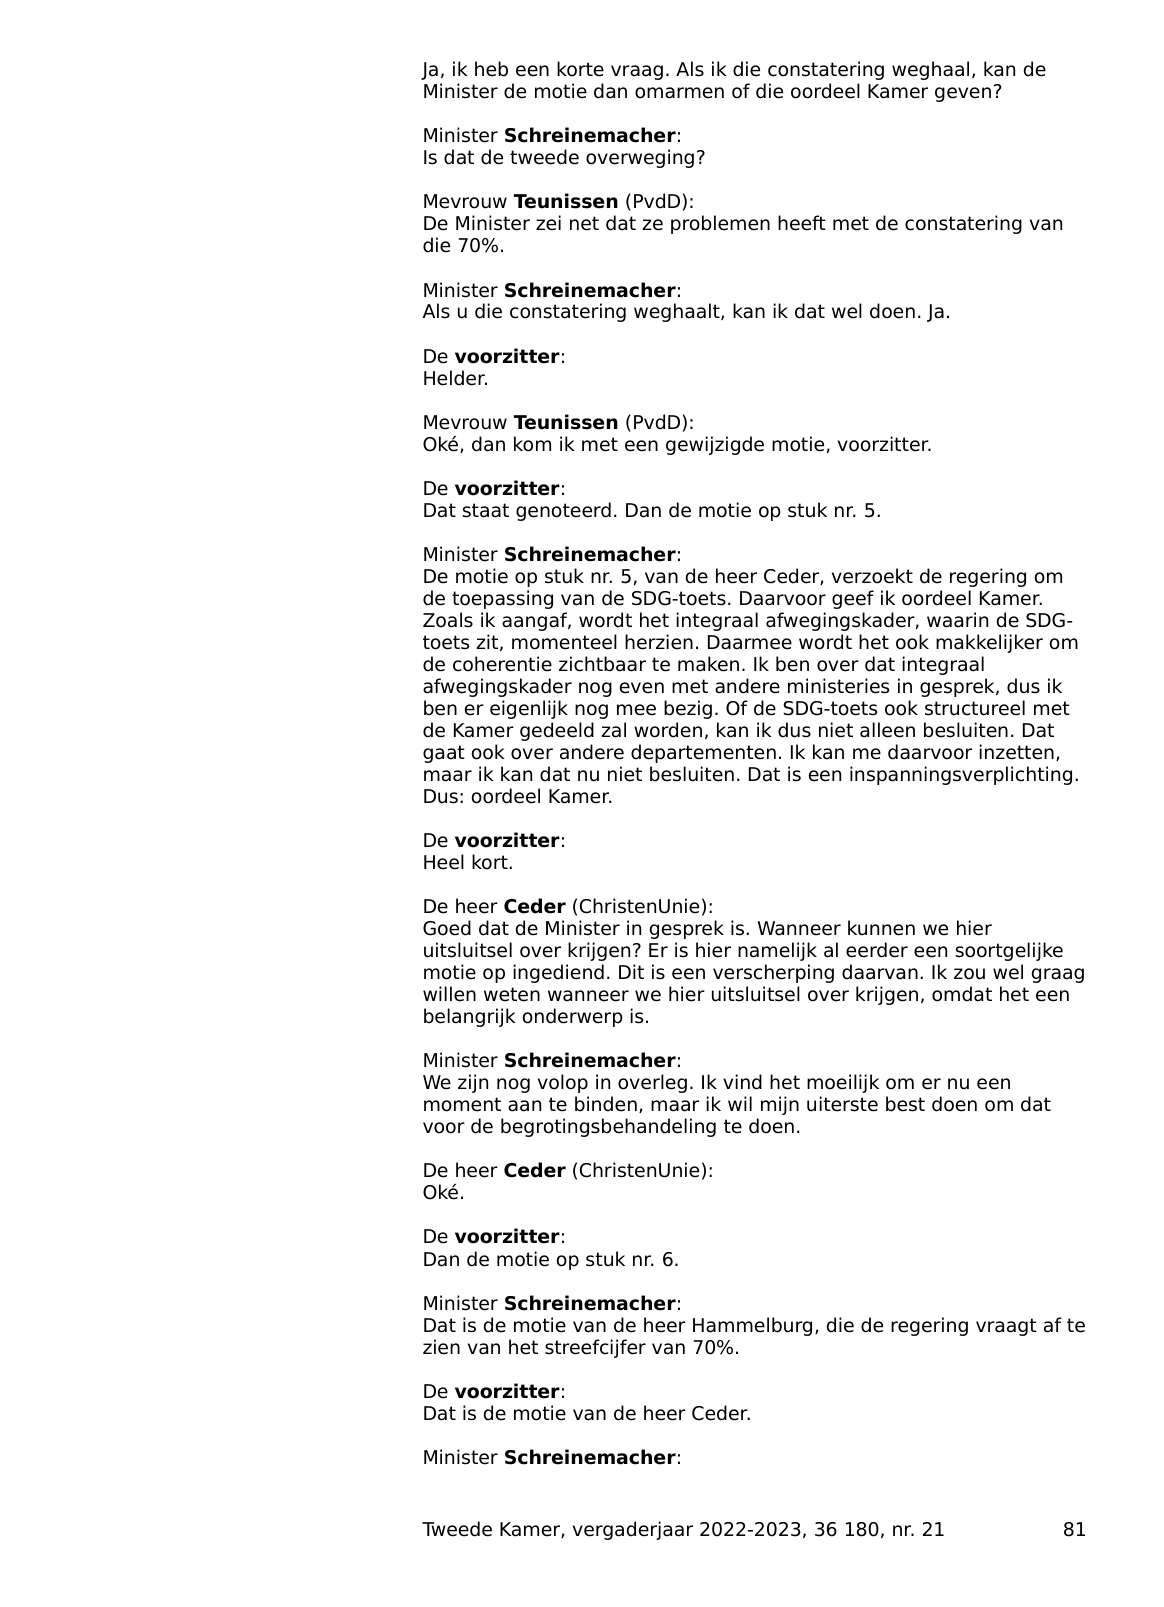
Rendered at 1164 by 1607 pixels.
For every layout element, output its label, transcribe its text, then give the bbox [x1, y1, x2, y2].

text Minister Schreinemacher: [422, 1293, 1087, 1314]
text Ja, ik heb een korte vraag. Als ik die constatering weghaal, kan de Minister de motie dan omarmen of die oordeel Kamer geven? [422, 59, 1087, 103]
text De motie op stuk nr. 5, van de heer Ceder, verzoekt de regering om de toepassing van de SDG-toets. Daarvoor geef ik oordeel Kamer. Zoals ik aangaf, wordt het integraal afwegingskader, waarin de SDG-toets zit, momenteel herzien. Daarmee wordt het ook makkelijker om de coherentie zichtbaar te maken. Ik ben over dat integraal afwegingskader nog even met andere ministeries in gesprek, dus ik ben er eigenlijk nog mee bezig. Of de SDG-toets ook structureel met de Kamer gedeeld zal worden, kan ik dus niet alleen besluiten. Dat gaat ook over andere departementen. Ik kan me daarvoor inzetten, maar ik kan dat nu niet besluiten. Dat is een inspanningsverplichting. Dus: oordeel Kamer. [422, 566, 1087, 808]
text De voorzitter: [422, 830, 1087, 852]
text Dan de motie op stuk nr. 6. [422, 1248, 1087, 1270]
text De heer Ceder (ChristenUnie): [422, 1160, 1087, 1182]
text Mevrouw Teunissen (PvdD): [422, 191, 1087, 213]
text Oké, dan kom ik met een gewijzigde motie, voorzitter. [422, 434, 1087, 456]
text De voorzitter: [422, 1226, 1087, 1248]
text De voorzitter: [422, 1381, 1087, 1403]
text De Minister zei net dat ze problemen heeft met de constatering van die 70%. [422, 213, 1087, 257]
text De voorzitter: [422, 478, 1087, 500]
text Als u die constatering weghaalt, kan ik dat wel doen. Ja. [422, 301, 1087, 323]
text Minister Schreinemacher: [422, 125, 1087, 147]
text Oké. [422, 1182, 1087, 1204]
text Mevrouw Teunissen (PvdD): [422, 412, 1087, 434]
text Dat is de motie van de heer Hammelburg, die de regering vraagt af te zien van het streefcijfer van 70%. [422, 1314, 1087, 1358]
text Minister Schreinemacher: [422, 1447, 1087, 1469]
text Heel kort. [422, 852, 1087, 874]
text Helder. [422, 368, 1087, 389]
text Minister Schreinemacher: [422, 279, 1087, 301]
text We zijn nog volop in overleg. Ik vind het moeilijk om er nu een moment aan te binden, maar ik wil mijn uiterste best doen om dat voor de begrotingsbehandeling te doen. [422, 1072, 1087, 1138]
text Minister Schreinemacher: [422, 1050, 1087, 1072]
text De voorzitter: [422, 346, 1087, 368]
text De heer Ceder (ChristenUnie): [422, 896, 1087, 918]
text Dat is de motie van de heer Ceder. [422, 1403, 1087, 1425]
text Dat staat genoteerd. Dan de motie op stuk nr. 5. [422, 500, 1087, 522]
text Minister Schreinemacher: [422, 544, 1087, 566]
text Goed dat de Minister in gesprek is. Wanneer kunnen we hier uitsluitsel over krijgen? Er is hier namelijk al eerder een soortgelijke motie op ingediend. Dit is een verscherping daarvan. Ik zou wel graag willen weten wanneer we hier uitsluitsel over krijgen, omdat het een belangrijk onderwerp is. [422, 918, 1087, 1028]
text Is dat de tweede overweging? [422, 147, 1087, 169]
